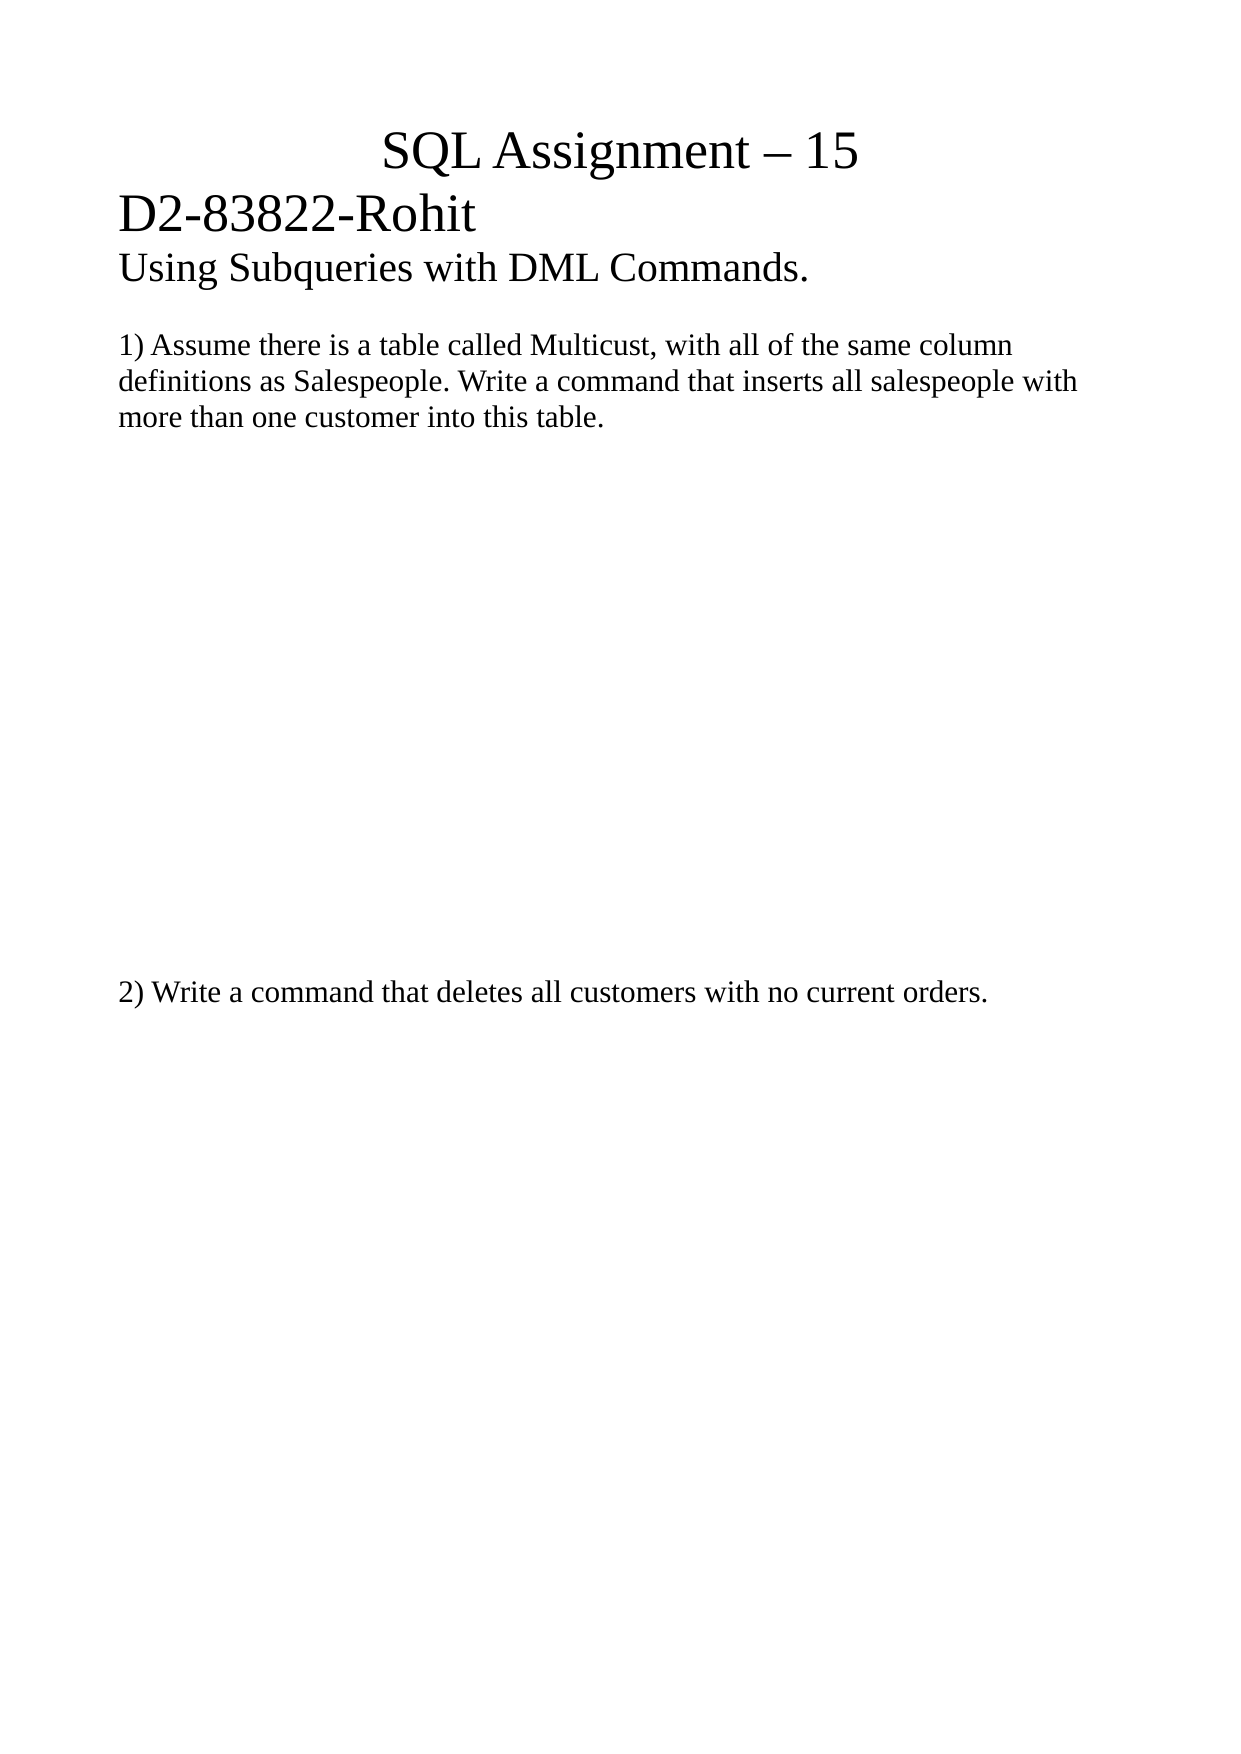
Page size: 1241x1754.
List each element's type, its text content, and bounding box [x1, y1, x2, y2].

text Using Subqueries with DML Commands. [118, 243, 1122, 291]
text 1) Assume there is a table called Multicust, with all of the same column definitions as Salespeople. Write a command that inserts all salespeople with [118, 327, 1122, 398]
text SQL Assignment – 15 [118, 118, 1122, 180]
text 2) Write a command that deletes all customers with no current orders. [118, 973, 1122, 1009]
text more than one customer into this table. [118, 398, 1122, 434]
text D2-83822-Rohit [118, 180, 1122, 243]
